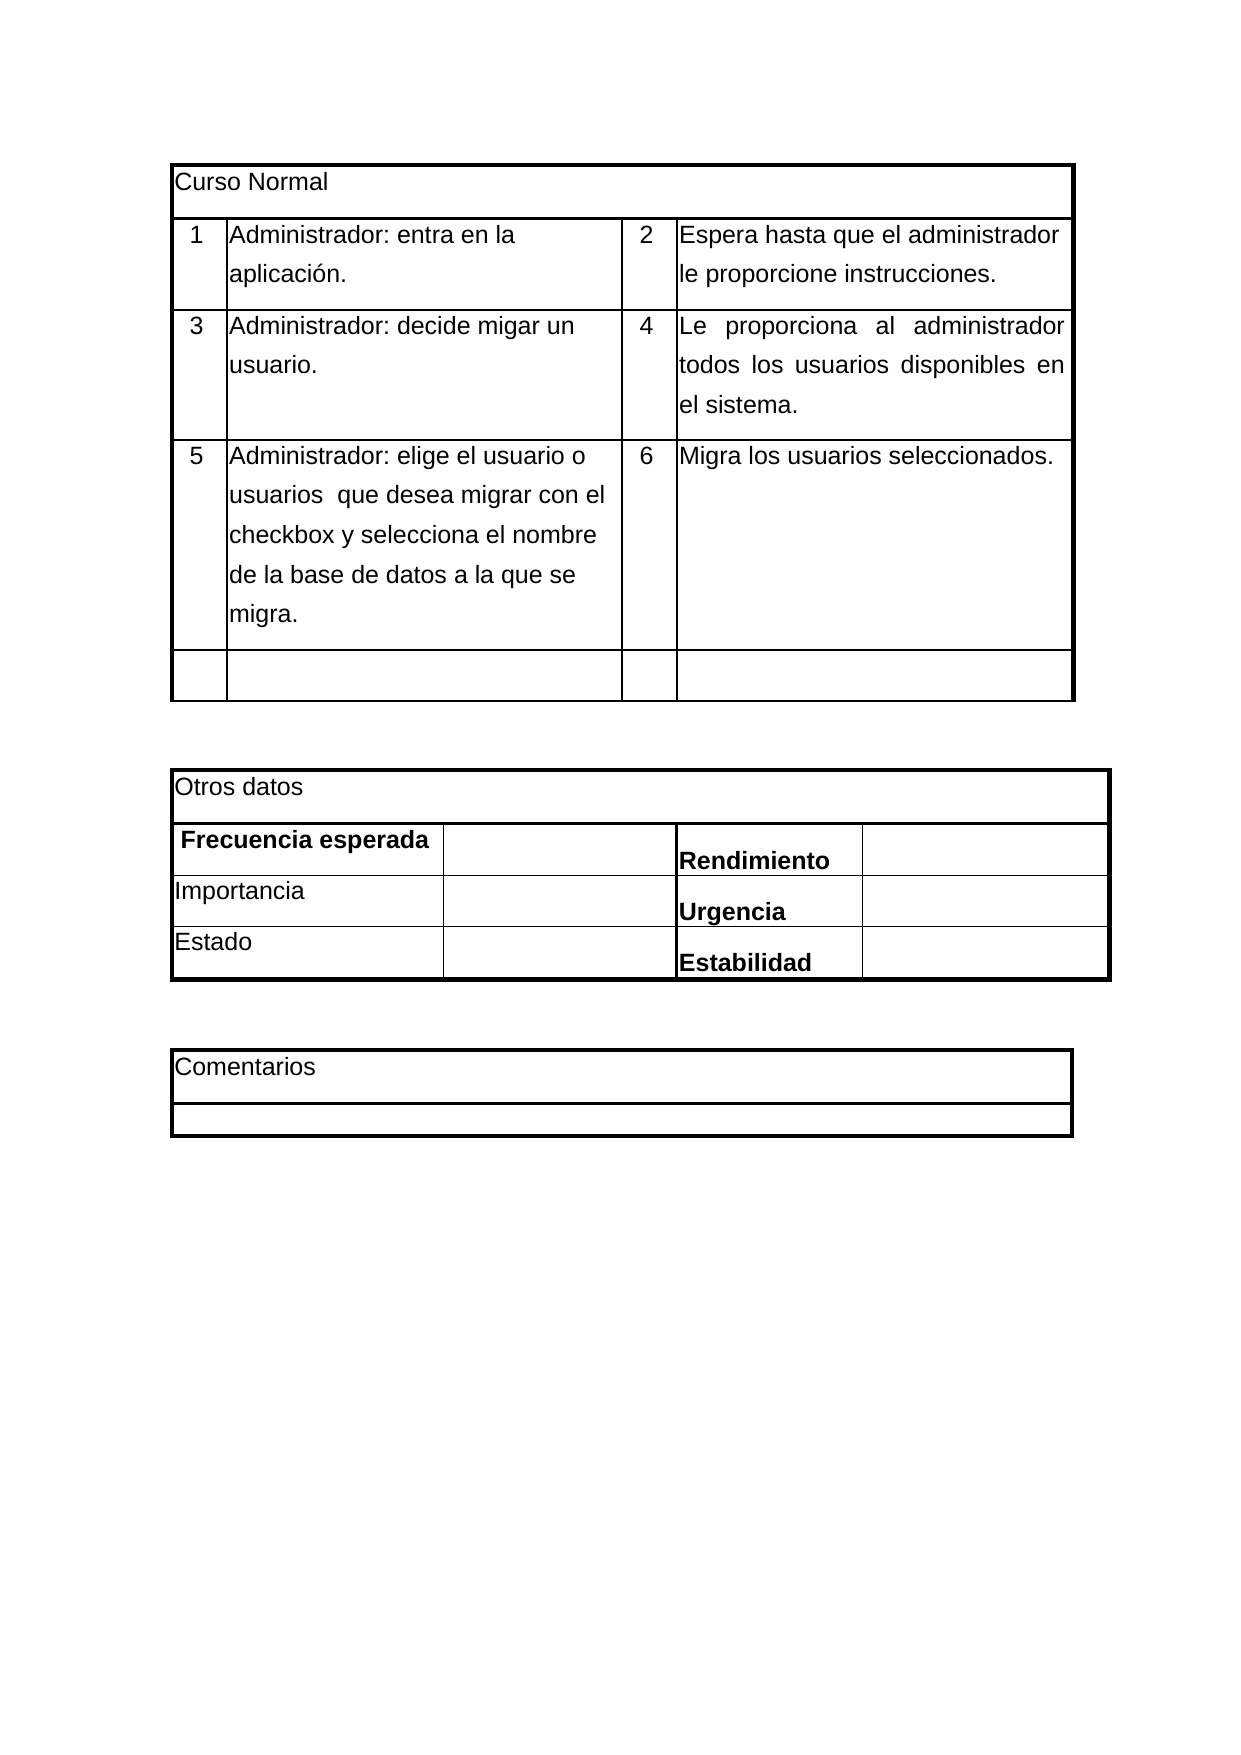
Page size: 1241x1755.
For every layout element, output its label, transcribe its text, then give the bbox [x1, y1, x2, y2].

table_header Comentarios [174, 1052, 1070, 1102]
table_cell 4 [623, 311, 676, 439]
table_cell 5 [174, 441, 226, 649]
table_cell [444, 825, 675, 874]
table_cell [444, 927, 675, 977]
table_cell Importancia [174, 876, 443, 926]
table_cell Estabilidad [678, 927, 862, 977]
table_cell 2 [623, 220, 676, 309]
table_cell [863, 876, 1107, 926]
table_header Otros datos [174, 772, 1107, 822]
table_cell Administrador: elige el usuario o usuarios que desea migrar con el checkbox y selecciona el nombre de la base de datos a la que se migra. [228, 441, 621, 649]
table_cell Frecuencia esperada [174, 825, 443, 874]
table_cell Migra los usuarios seleccionados. [678, 441, 1071, 649]
table_cell 3 [174, 311, 226, 439]
table_cell [174, 651, 226, 700]
table_cell [863, 927, 1107, 977]
table_cell Administrador: entra en la aplicación. [228, 220, 621, 309]
table_cell [623, 651, 676, 700]
table_cell Rendimiento [678, 825, 862, 874]
table_cell 6 [623, 441, 676, 649]
table_cell [444, 876, 675, 926]
table_header Curso Normal [174, 167, 1071, 217]
table_cell [174, 1105, 1070, 1134]
table_cell Espera hasta que el administrador le proporcione instrucciones. [678, 220, 1071, 309]
table_cell [228, 651, 621, 700]
table_cell [678, 651, 1071, 700]
table_cell Estado [174, 927, 443, 977]
table_cell Administrador: decide migar un usuario. [228, 311, 621, 439]
table_cell 1 [174, 220, 226, 309]
table_cell Urgencia [678, 876, 862, 926]
table_cell Le proporciona al administrador todos los usuarios disponibles en el sistema. [678, 311, 1071, 439]
table_cell [863, 825, 1107, 874]
